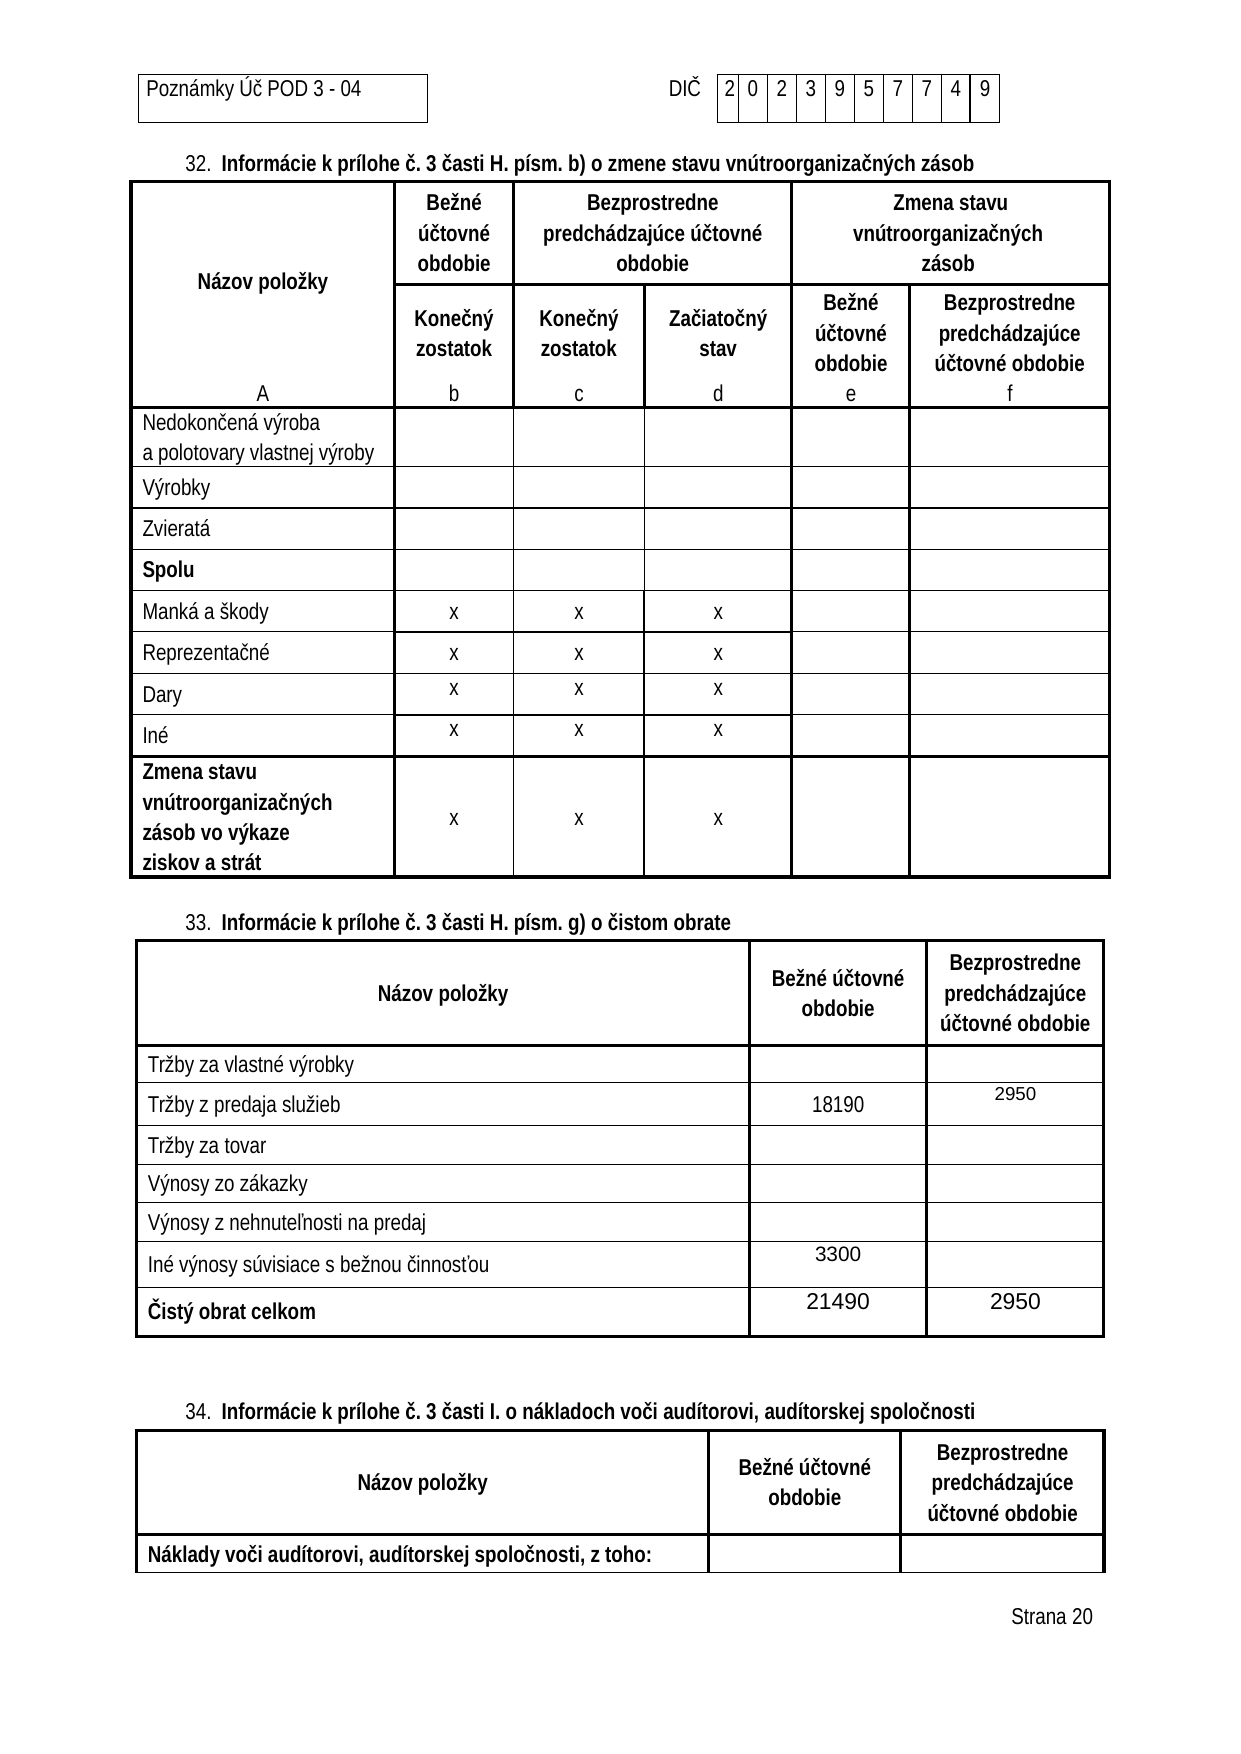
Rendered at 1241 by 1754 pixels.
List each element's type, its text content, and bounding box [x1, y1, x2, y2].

table_cell Čistý obrat celkom [138, 1288, 748, 1335]
table_cell [793, 715, 908, 755]
table_cell [793, 509, 908, 548]
table_header Bežné účtovné obdobie [751, 942, 925, 1043]
table_cell x [514, 758, 643, 875]
table_cell x [396, 591, 513, 631]
table_cell x [645, 633, 790, 672]
table_cell x [645, 591, 790, 631]
table_cell Výrobky [133, 467, 393, 507]
table_cell [911, 632, 1108, 672]
table_cell x [645, 716, 790, 755]
table_cell [928, 1047, 1102, 1082]
table_header Zmena stavu vnútroorganizačných zásob [793, 183, 1108, 283]
table_cell 3300 [751, 1242, 925, 1287]
table_cell [514, 467, 644, 507]
table_cell Bezprostredne predchádzajúce účtovné obdobie [911, 286, 1108, 380]
table_cell x [645, 758, 790, 875]
table_cell Iné [133, 715, 393, 755]
table_header Názov položky [138, 1432, 707, 1533]
table_cell [793, 674, 908, 714]
table_cell [751, 1047, 925, 1082]
table_cell [645, 409, 790, 466]
table_cell [514, 509, 644, 548]
table_cell x [396, 716, 513, 755]
table_cell Iné výnosy súvisiace s bežnou činnosťou [138, 1242, 748, 1287]
table_cell c [515, 380, 643, 406]
table_cell f [911, 380, 1108, 406]
table_cell Náklady voči audítorovi, audítorskej spoločnosti, z toho: [138, 1536, 707, 1572]
table_cell [793, 758, 908, 875]
table_cell e [793, 380, 908, 406]
table_header Názov položky [133, 183, 393, 380]
table_cell [396, 467, 513, 507]
table_cell [514, 550, 644, 590]
table_cell [793, 409, 908, 466]
table_header Bezprostredne predchádzajúce účtovné obdobie [902, 1432, 1102, 1533]
table_cell Tržby z predaja služieb [138, 1083, 748, 1125]
table_cell x [514, 633, 643, 672]
table_cell x [396, 633, 513, 672]
table_cell Spolu [133, 550, 393, 590]
table_cell [911, 674, 1108, 714]
table_cell [793, 632, 908, 672]
table_cell A [133, 380, 393, 406]
table_cell [911, 509, 1108, 548]
table_cell d [646, 380, 790, 406]
table_cell x [645, 674, 790, 714]
table_cell [911, 550, 1108, 590]
table_cell [793, 467, 908, 507]
title Informácie k prílohe č. 3 časti H. písm. g) o čistom obrate [185, 909, 1093, 935]
table_cell 2950 [928, 1083, 1102, 1125]
table_cell Zmena stavu vnútroorganizačných zásob vo výkaze ziskov a strát [133, 758, 393, 875]
table_cell x [514, 591, 643, 631]
table_cell [928, 1165, 1102, 1202]
table_cell [911, 409, 1108, 466]
table_cell [793, 591, 908, 631]
table_cell Konečný zostatok [396, 286, 512, 380]
table_header Bežné účtovné obdobie [396, 183, 512, 283]
table_cell x [396, 758, 513, 875]
table_cell Tržby za vlastné výrobky [138, 1047, 748, 1082]
table_cell [793, 550, 908, 590]
table_cell [645, 467, 790, 507]
table_cell Zvieratá [133, 509, 393, 548]
table_cell 21490 [751, 1288, 925, 1335]
table_cell b [396, 380, 512, 406]
table_cell [710, 1536, 899, 1572]
table_cell Výnosy z nehnuteľnosti na predaj [138, 1203, 748, 1241]
table_header Bezprostredne predchádzajúce účtovné obdobie [515, 183, 790, 283]
table_cell [645, 550, 790, 590]
table_header Názov položky [138, 942, 748, 1043]
table_cell [928, 1203, 1102, 1241]
table_cell Tržby za tovar [138, 1126, 748, 1164]
table_cell Konečný zostatok [515, 286, 643, 380]
table_cell [396, 550, 513, 590]
table_cell [911, 715, 1108, 755]
title Informácie k prílohe č. 3 časti H. písm. b) o zmene stavu vnútroorganizačných zásob [185, 149, 1093, 176]
table_cell [751, 1165, 925, 1202]
table_cell [928, 1126, 1102, 1164]
table_cell 18190 [751, 1083, 925, 1125]
table_cell [396, 509, 513, 548]
title Informácie k prílohe č. 3 časti I. o nákladoch voči audítorovi, audítorskej spoločnosti [185, 1398, 1093, 1425]
table_cell [645, 509, 790, 548]
table_cell 2950 [928, 1288, 1102, 1335]
table_cell Reprezentačné [133, 632, 393, 672]
table_cell Manká a škody [133, 591, 393, 631]
table_cell [751, 1203, 925, 1241]
table_header Bežné účtovné obdobie [710, 1432, 899, 1533]
table_cell x [514, 674, 643, 714]
table_cell [514, 409, 644, 466]
table_cell Nedokončená výroba a polotovary vlastnej výroby [133, 409, 393, 466]
table_cell Výnosy zo zákazky [138, 1165, 748, 1202]
table_cell [911, 591, 1108, 631]
table_cell [751, 1126, 925, 1164]
table_cell [928, 1242, 1102, 1287]
table_cell Začiatočný stav [646, 286, 790, 380]
table_cell [396, 409, 513, 466]
table_cell [902, 1536, 1102, 1572]
table_cell [911, 758, 1108, 875]
table_cell x [396, 674, 513, 714]
table_cell x [514, 716, 643, 755]
table_cell Bežné účtovné obdobie [793, 286, 908, 380]
table_cell [911, 467, 1108, 507]
table_header Bezprostredne predchádzajúce účtovné obdobie [928, 942, 1102, 1043]
table_cell Dary [133, 674, 393, 714]
